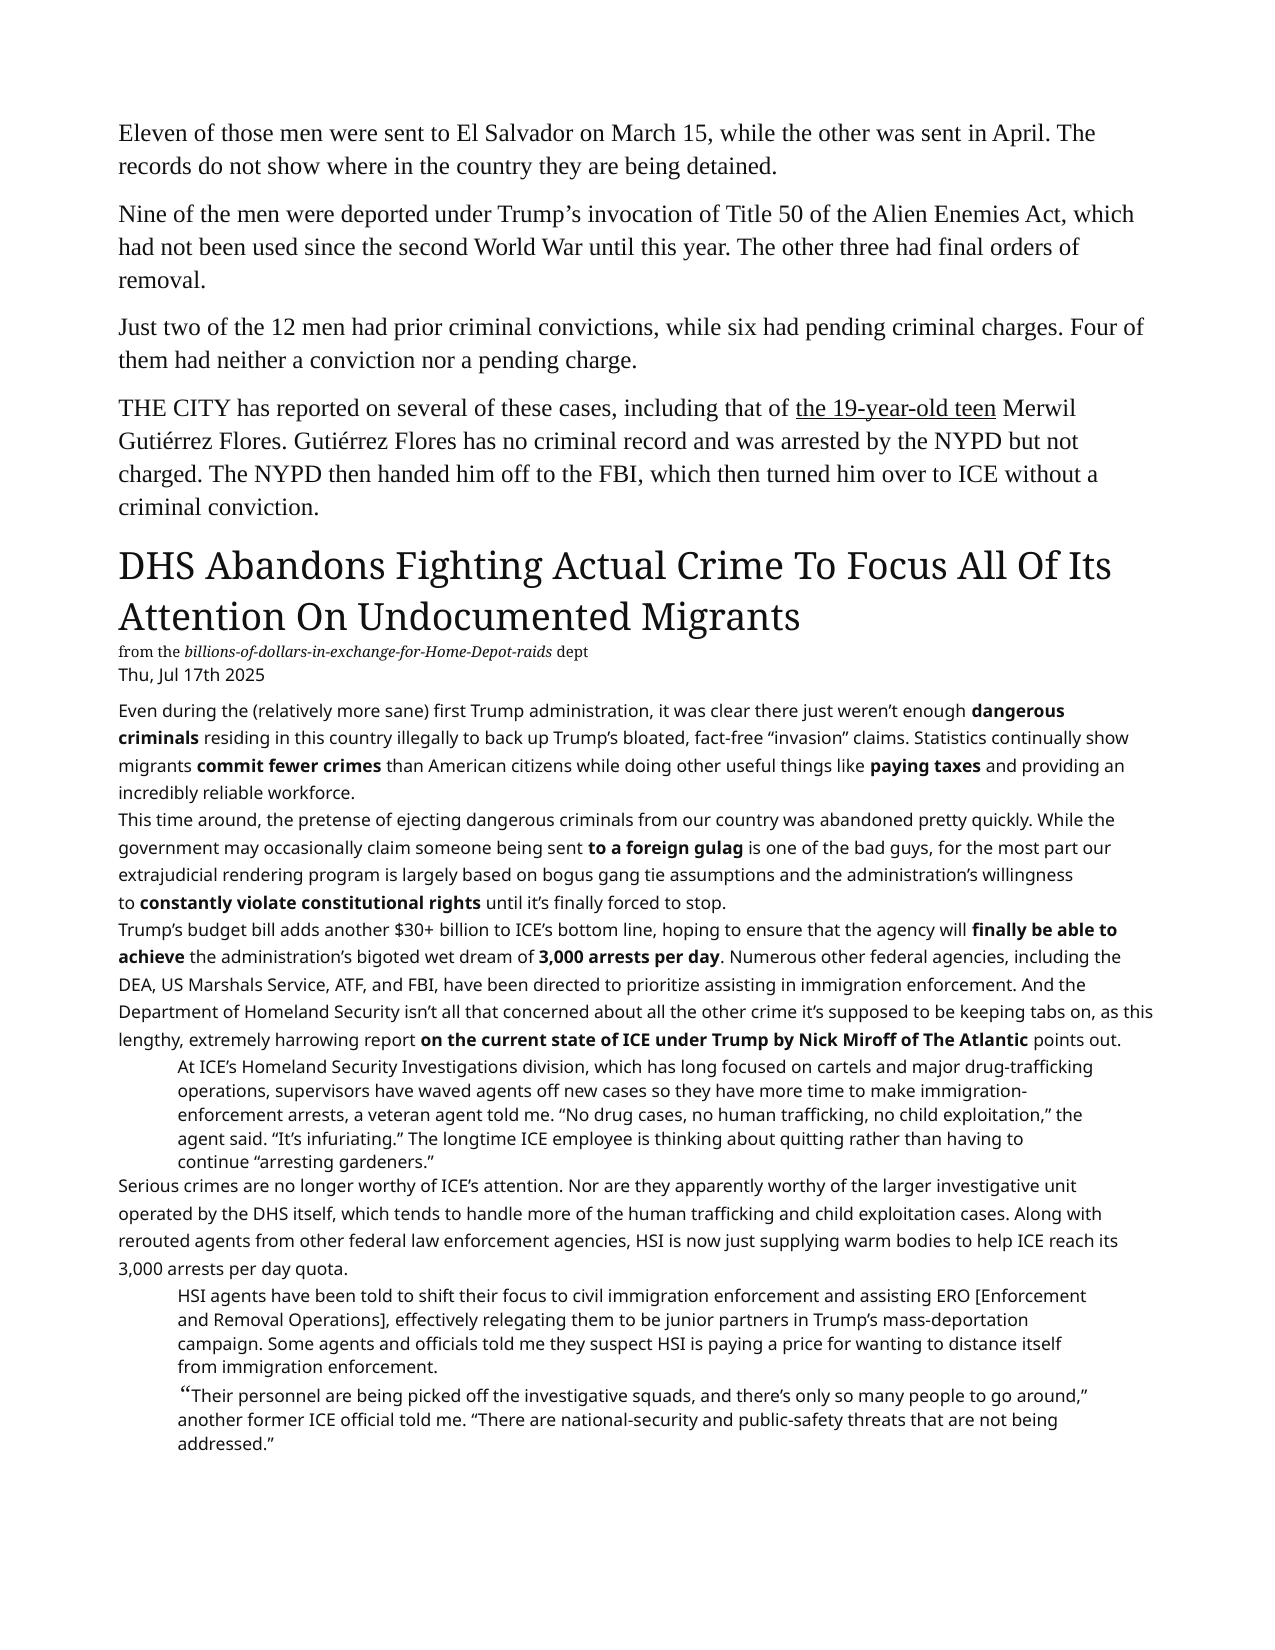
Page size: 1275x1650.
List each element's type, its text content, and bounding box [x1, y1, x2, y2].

text Trump’s budget bill adds another $30+ billion to ICE’s bottom line, hoping to ensure that the agency will finally be able to achieve the administration’s bigoted wet dream of 3,000 arrests per day. Numerous other federal agencies, including the DEA, US Marshals Service, ATF, and FBI, have been directed to prioritize assisting in immigration enforcement. And the Department of Homeland Security isn’t all that concerned about all the other crime it’s supposed to be keeping tabs on, as this lengthy, extremely harrowing report on the current state of ICE under Trump by Nick Miroff of The Atlantic points out. [118, 918, 1157, 1051]
text Even during the (relatively more sane) first Trump administration, it was clear there just weren’t enough dangerous criminals residing in this country illegally to back up Trump’s bloated, fact-free “invasion” claims. Statistics continually show migrants commit fewer crimes than American citizens while doing other useful things like paying taxes and providing an incredibly reliable workforce. [118, 698, 1157, 804]
text THE CITY has reported on several of these cases, including that of the 19-year-old teen Merwil Gutiérrez Flores. Gutiérrez Flores has no criminal record and was arrested by the NYPD but not charged. The NYPD then handed him off to the FBI, which then turned him over to ICE without a criminal conviction. [118, 393, 1157, 521]
text Eleven of those men were sent to El Salvador on March 15, while the other was sent in April. The records do not show where in the country they are being detained. [118, 118, 1157, 180]
text This time around, the pretense of ejecting dangerous criminals from our country was abandoned pretty quickly. While the government may occasionally claim someone being sent to a foreign gulag is one of the bad guys, for the most part our extrajudicial rendering program is largely based on bogus gang tie assumptions and the administration’s willingness to constantly violate constitutional rights until it’s finally forced to stop. [118, 808, 1157, 914]
subtitle DHS Abandons Fighting Actual Crime To Focus All Of Its Attention On Undocumented Migrants [118, 540, 1157, 642]
text Just two of the 12 men had prior criminal convictions, while six had pending criminal charges. Four of them had neither a conviction nor a pending charge. [118, 312, 1157, 374]
text “Their personnel are being picked off the investigative squads, and there’s only so many people to go around,” another former ICE official told me. “There are national-security and public-safety threats that are not being addressed.” [177, 1379, 1098, 1455]
text HSI agents have been told to shift their focus to civil immigration enforcement and assisting ERO [Enforcement and Removal Operations], effectively relegating them to be junior partners in Trump’s mass-deportation campaign. Some agents and officials told me they suspect HSI is paying a price for wanting to distance itself from immigration enforcement. [177, 1283, 1098, 1379]
text At ICE’s Homeland Security Investigations division, which has long focused on cartels and major drug-trafficking operations, supervisors have waved agents off new cases so they have more time to make immigration-enforcement arrests, a veteran agent told me. “No drug cases, no human trafficking, no child exploitation,” the agent said. “It’s infuriating.” The longtime ICE employee is thinking about quitting rather than having to continue “arresting gardeners.” [177, 1055, 1098, 1174]
subtitle from the billions-of-dollars-in-exchange-for-Home-Depot-raids dept [118, 642, 1157, 662]
text Serious crimes are no longer worthy of ICE’s attention. Nor are they apparently worthy of the larger investigative unit operated by the DHS itself, which tends to handle more of the human trafficking and child exploitation cases. Along with rerouted agents from other federal law enforcement agencies, HSI is now just supplying warm bodies to help ICE reach its 3,000 arrests per day quota. [118, 1174, 1157, 1280]
text Thu, Jul 17th 2025 [118, 662, 1157, 686]
text Nine of the men were deported under Trump’s invocation of Title 50 of the Alien Enemies Act, which had not been used since the second World War until this year. The other three had final orders of removal. [118, 199, 1157, 293]
